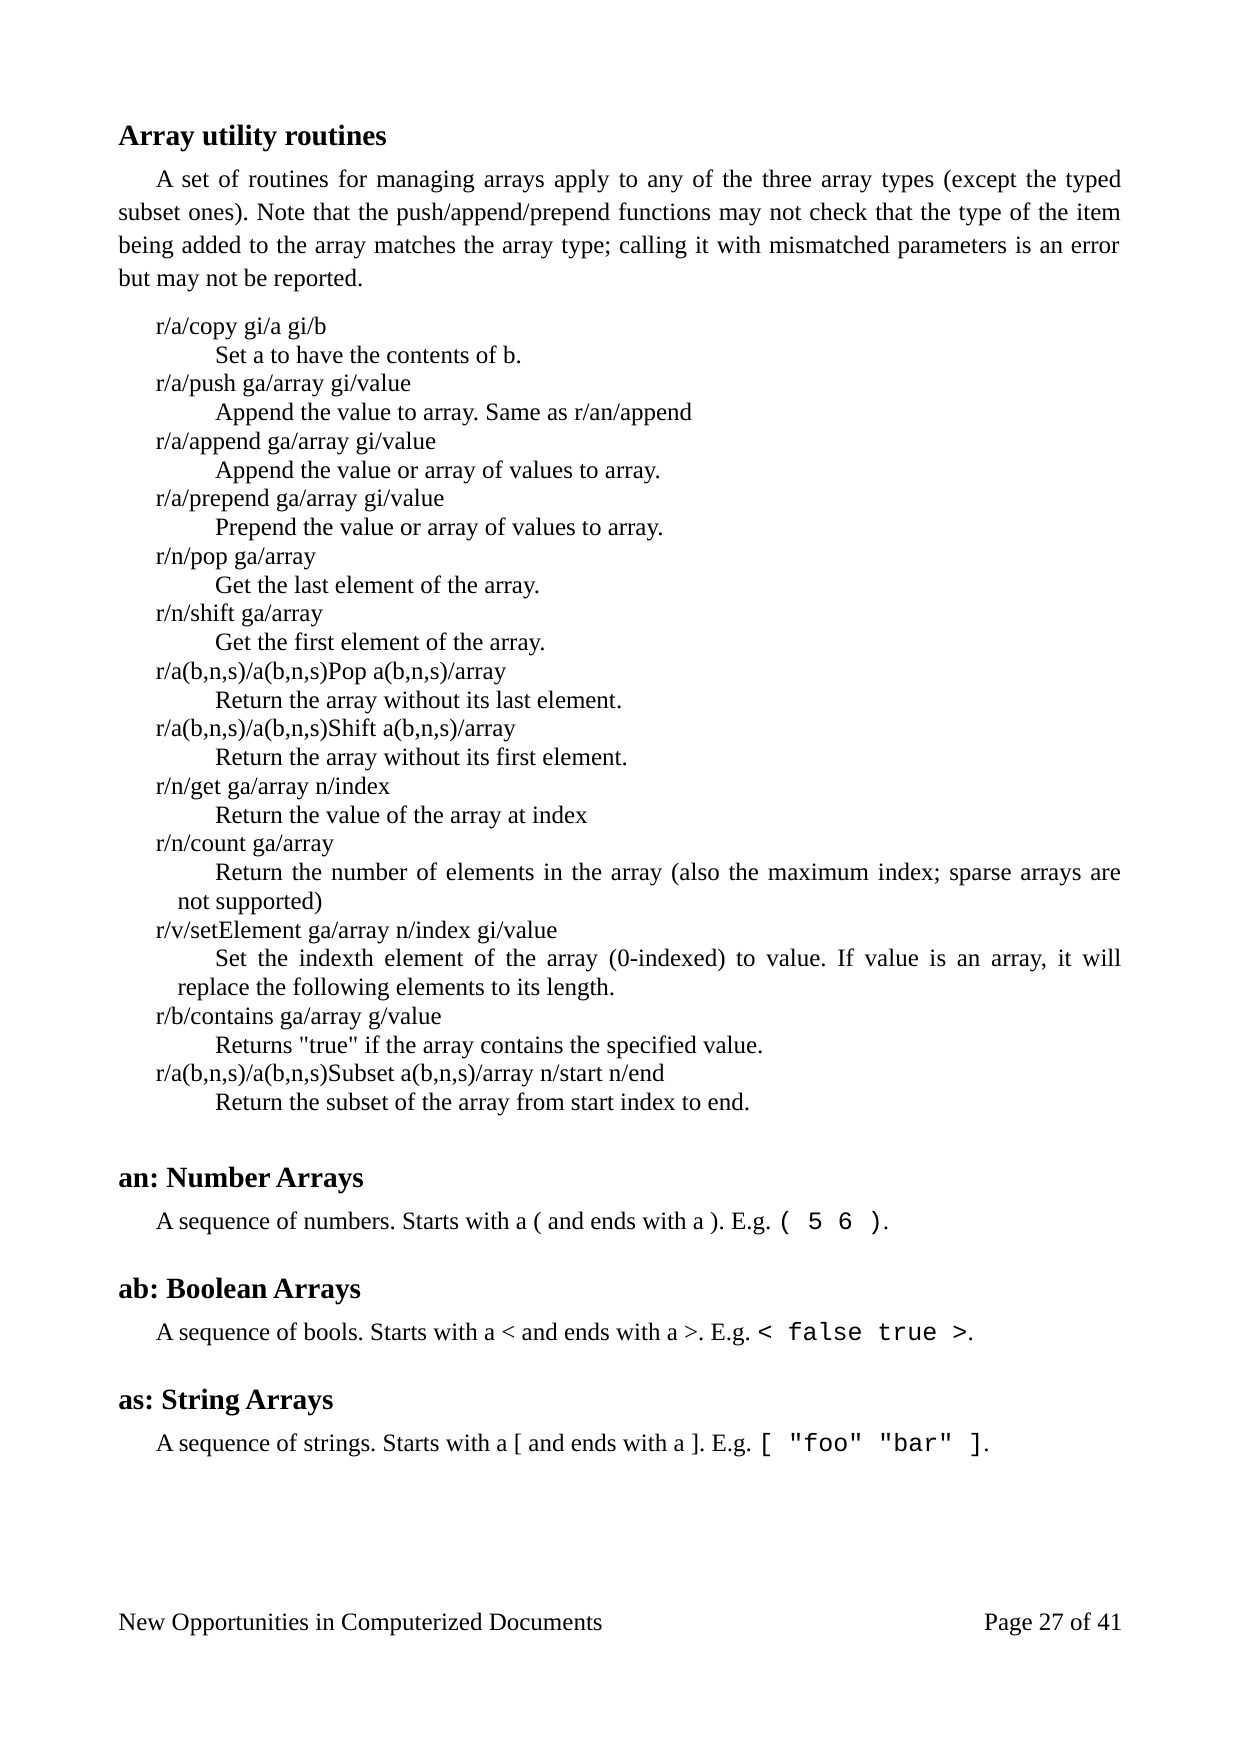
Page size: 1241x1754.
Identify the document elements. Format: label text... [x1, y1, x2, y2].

list Append the value to array. Same as r/an/append [177, 397, 1122, 426]
subtitle r/n/shift ga/array [118, 598, 1122, 627]
subtitle r/a/prepend ga/array gi/value [118, 483, 1122, 512]
list Append the value or array of values to array. [177, 455, 1122, 483]
subtitle r/n/get ga/array n/index [118, 771, 1122, 800]
list Get the first element of the array. [177, 627, 1122, 656]
subtitle r/n/pop ga/array [118, 541, 1122, 570]
subtitle r/a/copy gi/a gi/b [118, 311, 1122, 340]
subtitle ab: Boolean Arrays [118, 1271, 1122, 1305]
subtitle r/v/setElement ga/array n/index gi/value [118, 915, 1122, 943]
list Prepend the value or array of values to array. [177, 512, 1122, 541]
subtitle r/a/push ga/array gi/value [118, 368, 1122, 397]
list Return the value of the array at index [177, 800, 1122, 828]
subtitle r/b/contains ga/array g/value [118, 1001, 1122, 1030]
subtitle r/a(b,n,s)/a(b,n,s)Subset a(b,n,s)/array n/start n/end [118, 1058, 1122, 1087]
list Set a to have the contents of b. [177, 340, 1122, 368]
list Get the last element of the array. [177, 570, 1122, 598]
list Set the indexth element of the array (0-indexed) to value. If value is an array, it will replace the following elements to its length. [177, 943, 1122, 1001]
text A sequence of numbers. Starts with a ( and ends with a ). E.g. ( 5 6 ). [118, 1206, 1122, 1237]
list Return the array without its last element. [177, 685, 1122, 713]
text A set of routines for managing arrays apply to any of the three array types (except the typed subset ones). Note that the push/append/prepend functions may not check that the type of the item being added to the array matches the array type; calling it with mismatched parameters is an error but may not be reported. [118, 164, 1122, 292]
list Return the array without its first element. [177, 742, 1122, 771]
subtitle Array utility routines [118, 118, 1122, 152]
subtitle an: Number Arrays [118, 1160, 1122, 1194]
list Return the number of elements in the array (also the maximum index; sparse arrays are not supported) [177, 857, 1122, 915]
list Returns "true" if the array contains the specified value. [177, 1030, 1122, 1058]
subtitle r/a/append ga/array gi/value [118, 426, 1122, 455]
subtitle as: String Arrays [118, 1382, 1122, 1416]
subtitle r/n/count ga/array [118, 828, 1122, 857]
text A sequence of strings. Starts with a [ and ends with a ]. E.g. [ "foo" "bar" ]. [118, 1428, 1122, 1459]
list Return the subset of the array from start index to end. [177, 1087, 1122, 1116]
text A sequence of bools. Starts with a < and ends with a >. E.g. < false true >. [118, 1317, 1122, 1348]
subtitle r/a(b,n,s)/a(b,n,s)Shift a(b,n,s)/array [118, 713, 1122, 742]
subtitle r/a(b,n,s)/a(b,n,s)Pop a(b,n,s)/array [118, 656, 1122, 685]
